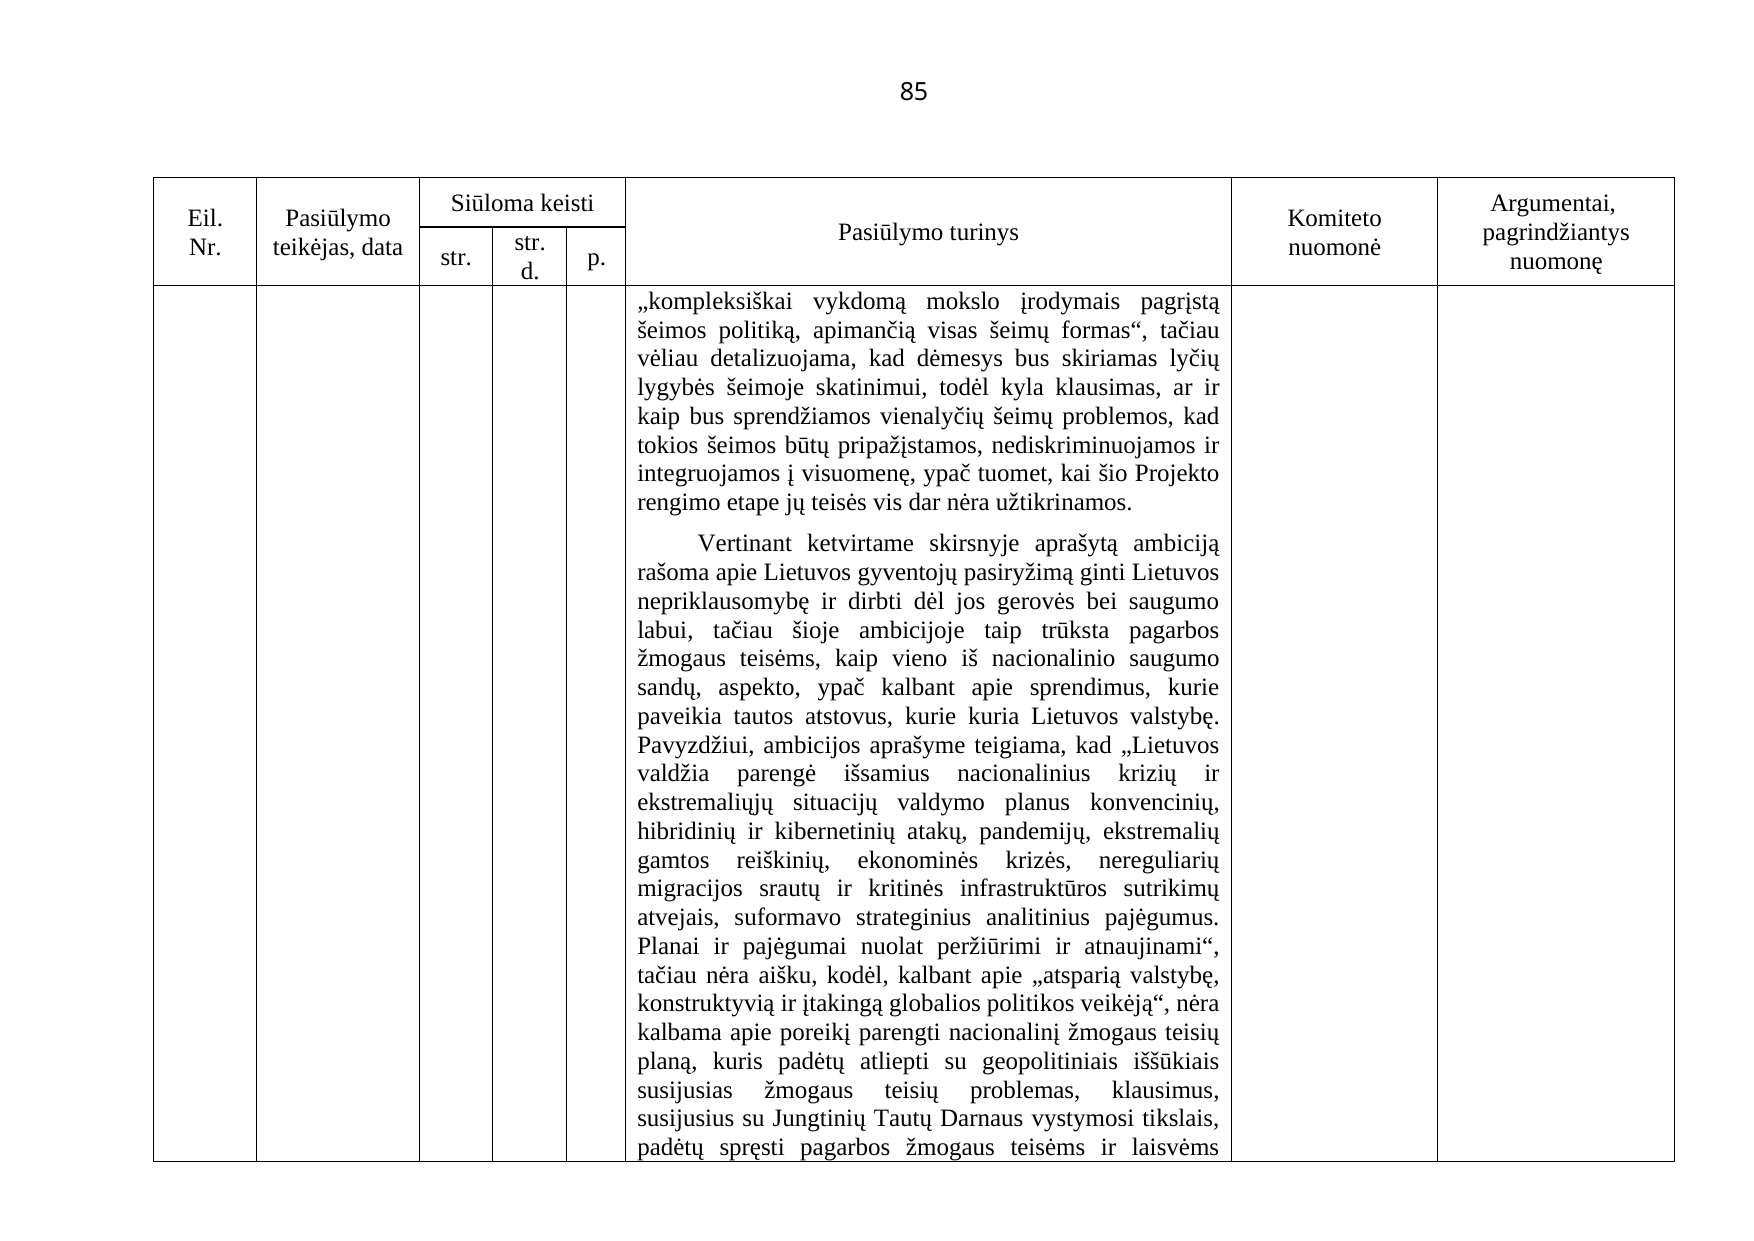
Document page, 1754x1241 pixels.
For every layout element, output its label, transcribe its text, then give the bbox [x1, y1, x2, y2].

table_header Pasiūlymo turinys [626, 178, 1231, 285]
table_cell [1232, 286, 1437, 1161]
table_cell [154, 286, 256, 1161]
table_cell [257, 286, 419, 1161]
table_cell [1438, 286, 1674, 1161]
table_header Eil. Nr. [154, 178, 256, 285]
table_header Komiteto nuomonė [1232, 178, 1437, 285]
table_cell [493, 286, 566, 1161]
table_header Siūloma keisti [420, 178, 625, 226]
table_cell [420, 286, 492, 1161]
table_cell str. [420, 228, 492, 285]
table_header Argumentai, pagrindžiantys nuomonę [1438, 178, 1674, 285]
table_cell str. d. [493, 228, 566, 285]
table_cell [567, 286, 625, 1161]
table_cell p. [567, 228, 625, 285]
table_cell „kompleksiškai vykdomą mokslo įrodymais pagrįstą šeimos politiką, apimančią visas šeimų formas“, tačiau vėliau detalizuojama, kad dėmesys bus skiriamas lyčių lygybės šeimoje skatinimui, todėl kyla klausimas, ar ir kaip bus sprendžiamos vienalyčių šeimų problemos, kad tokios šeimos būtų pripažįstamos, nediskriminuojamos ir integruojamos į visuomenę, ypač tuomet, kai šio Projekto rengimo etape jų teisės vis dar nėra užtikrinamos. Vertinant ketvirtame skirsnyje aprašytą ambiciją rašoma apie Lietuvos gyventojų pasiryžimą ginti Lietuvos nepriklausomybę ir dirbti dėl jos gerovės bei saugumo labui, tačiau šioje ambicijoje taip trūksta pagarbos žmogaus teisėms, kaip vieno iš nacionalinio saugumo sandų, aspekto, ypač kalbant apie sprendimus, kurie paveikia tautos atstovus, kurie kuria Lietuvos valstybę. Pavyzdžiui, ambicijos aprašyme teigiama, kad „Lietuvos valdžia parengė išsamius nacionalinius krizių ir ekstremaliųjų situacijų valdymo planus konvencinių, hibridinių ir kibernetinių atakų, pandemijų, ekstremalių gamtos reiškinių, ekonominės krizės, nereguliarių migracijos srautų ir kritinės infrastruktūros sutrikimų atvejais, suformavo strateginius analitinius pajėgumus. Planai ir pajėgumai nuolat peržiūrimi ir atnaujinami“, tačiau nėra aišku, kodėl, kalbant apie „atsparią valstybę, konstruktyvią ir įtakingą globalios politikos veikėją“, nėra kalbama apie poreikį parengti nacionalinį žmogaus teisių planą, kuris padėtų atliepti su geopolitiniais iššūkiais susijusias žmogaus teisių problemas, klausimus, susijusius su Jungtinių Tautų Darnaus vystymosi tikslais, padėtų spręsti pagarbos žmogaus teisėms ir laisvėms [626, 286, 1231, 1161]
table_header Pasiūlymo teikėjas, data [257, 178, 419, 285]
